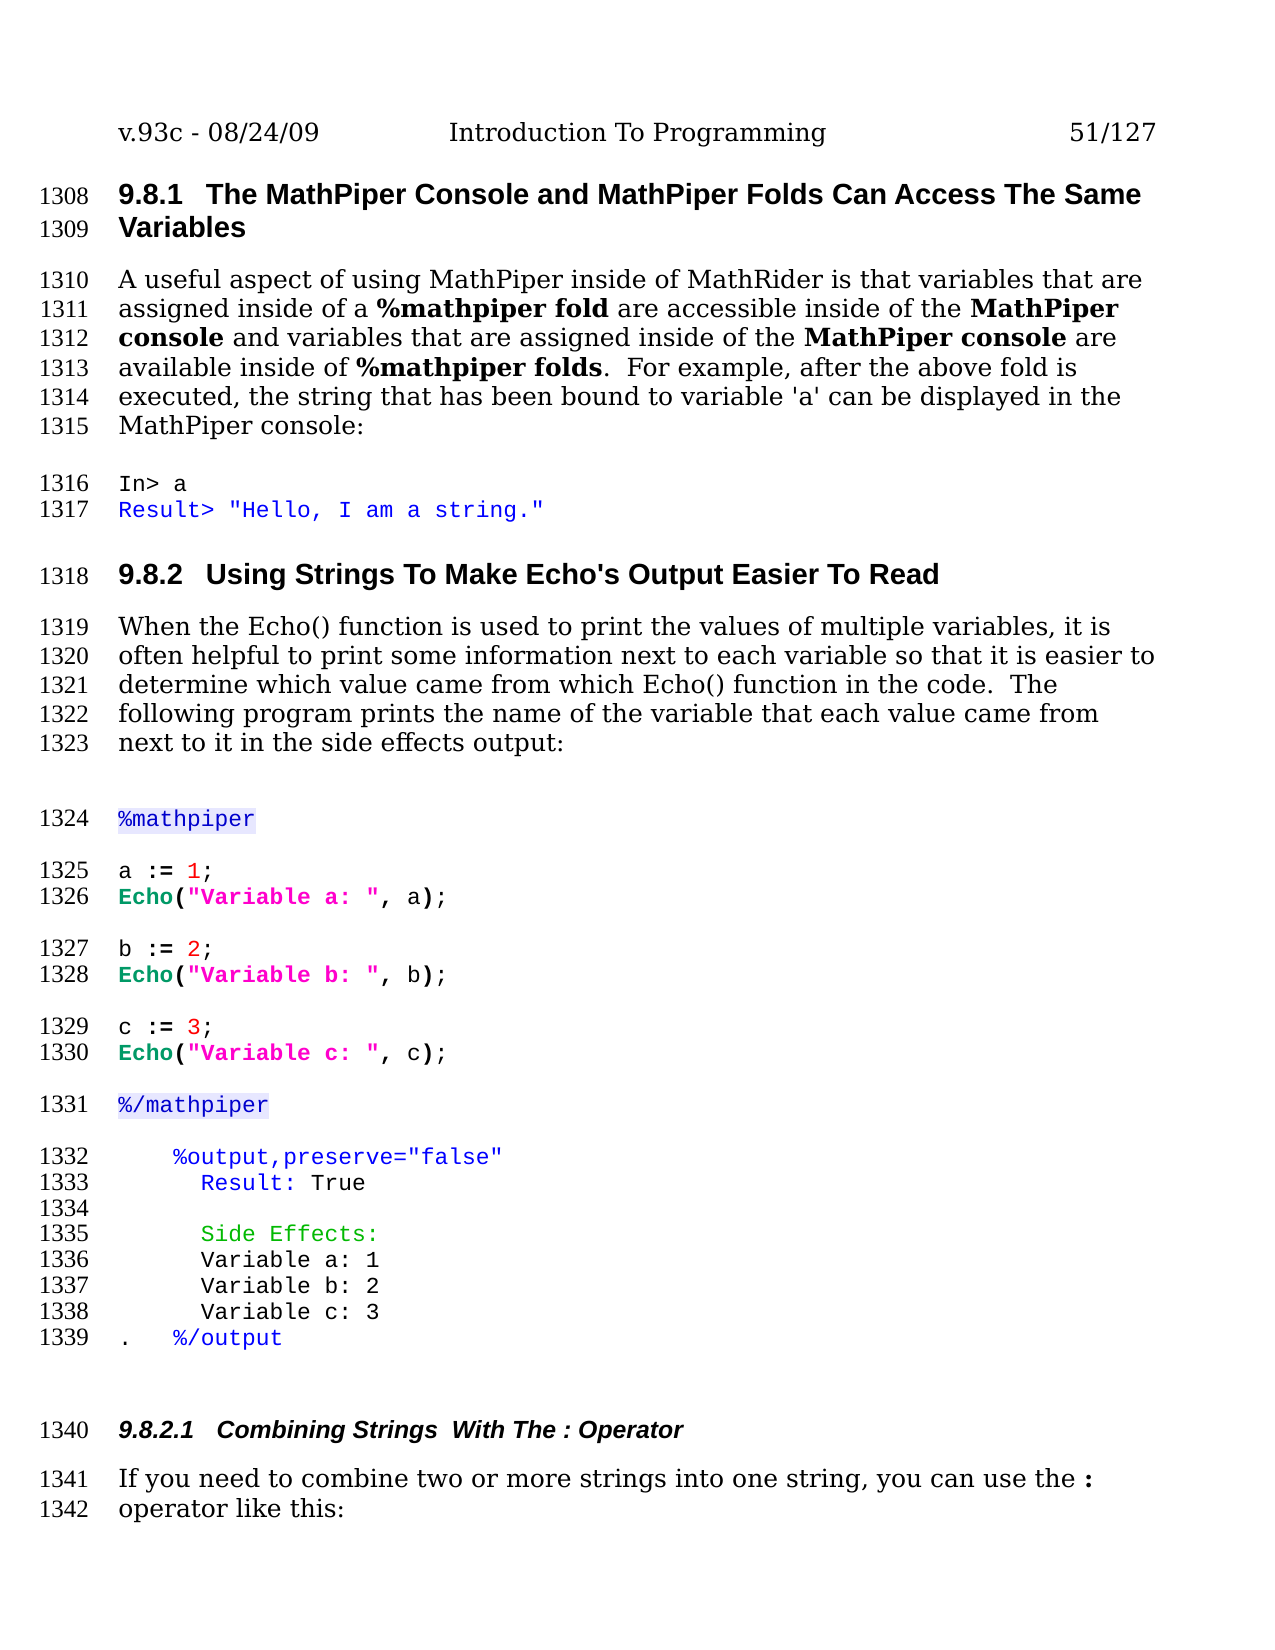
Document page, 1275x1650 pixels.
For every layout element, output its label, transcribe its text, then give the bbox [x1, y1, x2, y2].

text Result: True [118, 1171, 1157, 1197]
text Variable c: 3 [118, 1301, 1157, 1327]
text b := 2; [118, 937, 1157, 963]
text c := 3; [118, 1015, 1157, 1041]
text Variable b: 2 [118, 1275, 1157, 1301]
text If you need to combine two or more strings into one string, you can use the : operator like this: [118, 1464, 1157, 1523]
text Echo("Variable c: ", c); [118, 1041, 1157, 1067]
text %output,preserve="false" [118, 1145, 1157, 1171]
text Echo("Variable b: ", b); [118, 963, 1157, 989]
subtitle The MathPiper Console and MathPiper Folds Can Access The Same Variables [118, 177, 1157, 244]
subtitle Combining Strings With The : Operator [118, 1415, 1157, 1443]
text A useful aspect of using MathPiper inside of MathRider is that variables that are assigned inside of a %mathpiper fold are accessible inside of the MathPiper console and variables that are assigned inside of the MathPiper console are available inside of %mathpiper folds. For example, after the above fold is executed, the string that has been bound to variable 'a' can be displayed in the MathPiper console: [118, 265, 1157, 440]
text . %/output [118, 1327, 1157, 1352]
text Echo("Variable a: ", a); [118, 886, 1157, 912]
text Variable a: 1 [118, 1249, 1157, 1275]
text Result> "Hello, I am a string." [118, 498, 1157, 524]
text a := 1; [118, 860, 1157, 886]
text %mathpiper [118, 808, 1157, 834]
text When the Echo() function is used to print the values of multiple variables, it is often helpful to print some information next to each variable so that it is easier to determine which value came from which Echo() function in the code. The following program prints the name of the variable that each value came from next to it in the side effects output: [118, 612, 1157, 758]
text %/mathpiper [118, 1093, 1157, 1119]
subtitle Using Strings To Make Echo's Output Easier To Read [118, 557, 1157, 591]
text Side Effects: [118, 1223, 1157, 1249]
text In> a [118, 472, 1157, 498]
